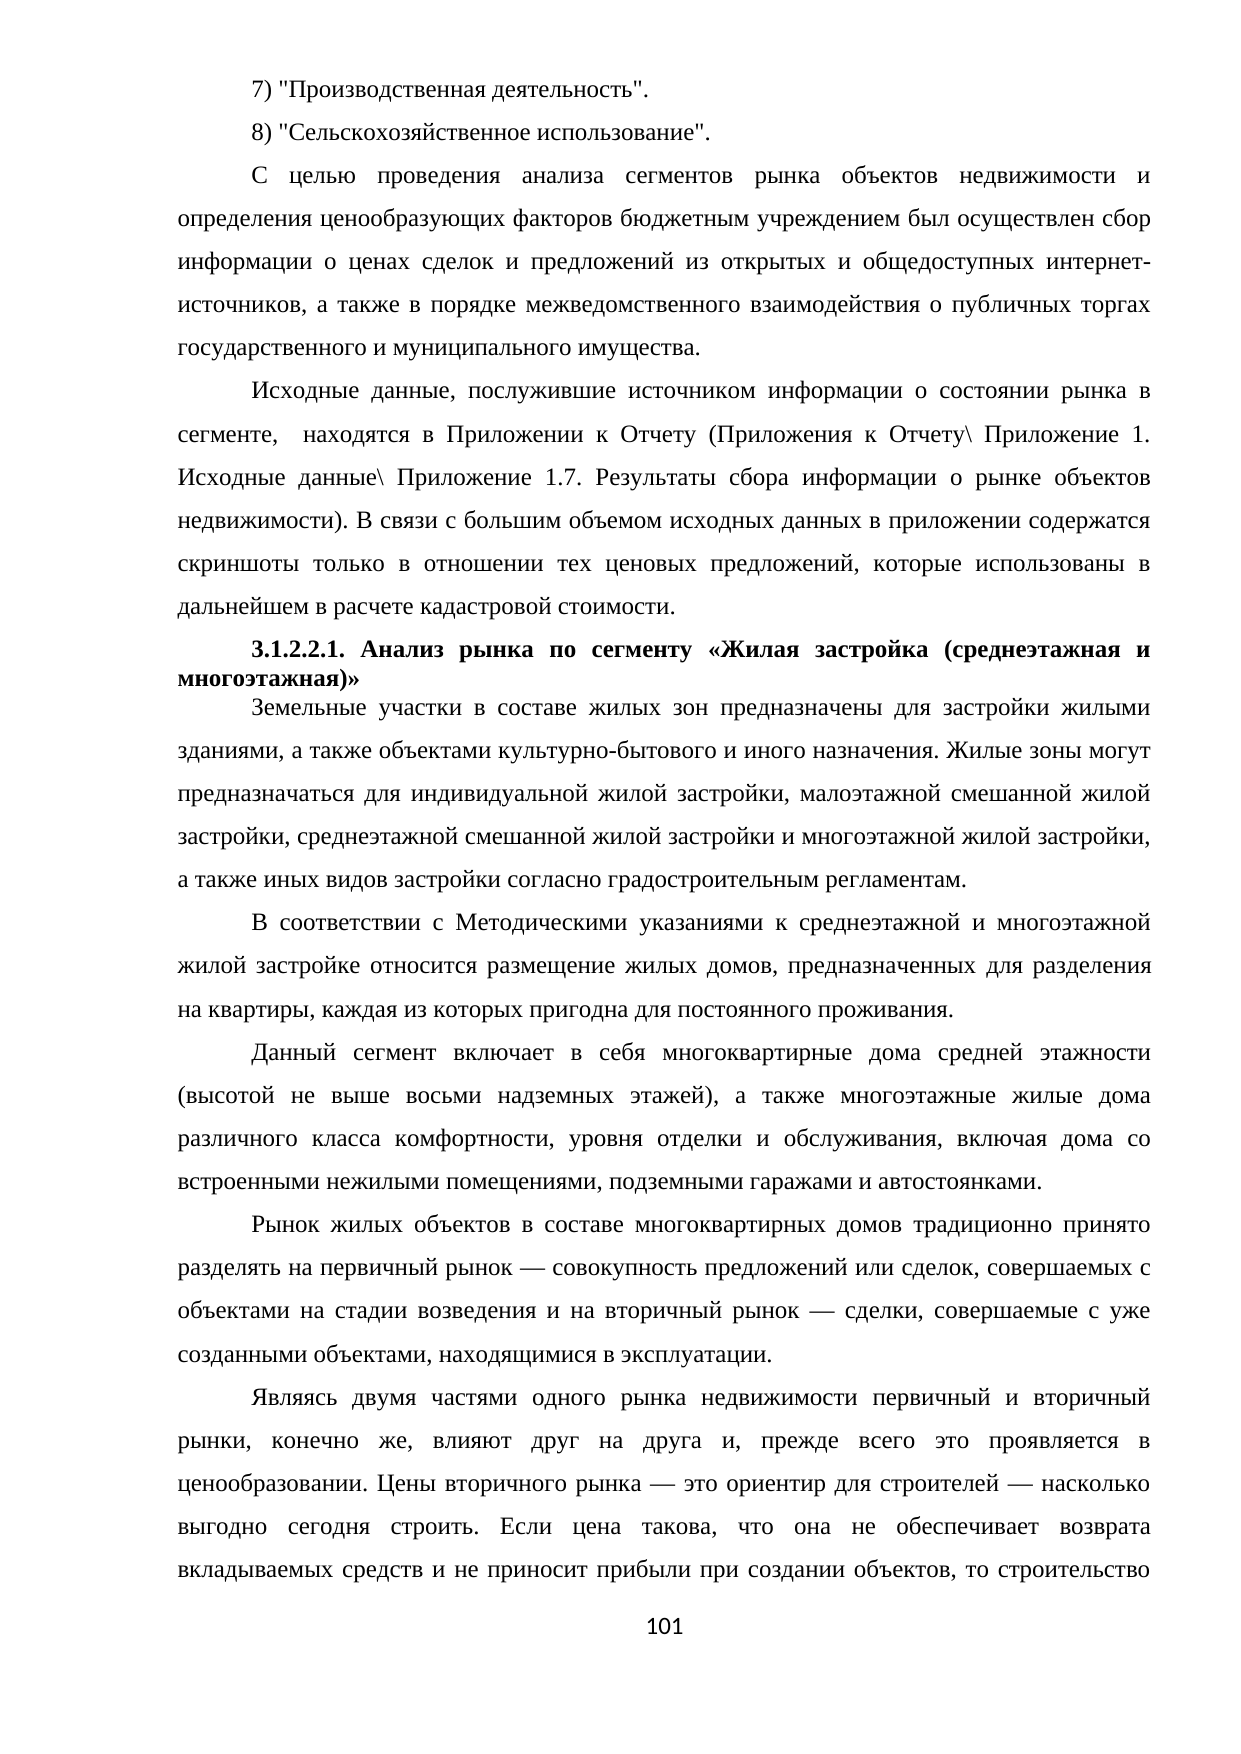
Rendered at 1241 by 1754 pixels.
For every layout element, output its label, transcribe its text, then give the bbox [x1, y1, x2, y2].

text 8) "Сельскохозяйственное использование". [177, 117, 1152, 146]
text Данный сегмент включает в себя многоквартирные дома средней этажности (высотой не выше восьми надземных этажей), а также многоэтажные жилые дома различного класса комфортности, уровня отделки и обслуживания, включая дома со встроенными нежилыми помещениями, подземными гаражами и автостоянками. [177, 1037, 1152, 1195]
text 3.1.2.2.1. Анализ рынка по сегменту «Жилая застройка (среднеэтажная и многоэтажная)» [177, 634, 1152, 692]
text Земельные участки в составе жилых зон предназначены для застройки жилыми зданиями, а также объектами культурно-бытового и иного назначения. Жилые зоны могут предназначаться для индивидуальной жилой застройки, малоэтажной смешанной жилой застройки, среднеэтажной смешанной жилой застройки и многоэтажной жилой застройки, а также иных видов застройки согласно градостроительным регламентам. [177, 692, 1152, 893]
text Исходные данные, послужившие источником информации о состоянии рынка в сегменте, находятся в Приложении к Отчету (Приложения к Отчету\ Приложение 1. Исходные данные\ Приложение 1.7. Результаты сбора информации о рынке объектов недвижимости). В связи с большим объемом исходных данных в приложении содержатся скриншоты только в отношении тех ценовых предложений, которые использованы в дальнейшем в расчете кадастровой стоимости. [177, 376, 1152, 620]
text Являясь двумя частями одного рынка недвижимости первичный и вторичный рынки, конечно же, влияют друг на друга и, прежде всего это проявляется в ценообразовании. Цены вторичного рынка — это ориентир для строителей — насколько выгодно сегодня строить. Если цена такова, что она не обеспечивает возврата вкладываемых средств и не приносит прибыли при создании объектов, то строительство [177, 1382, 1152, 1583]
text В соответствии с Методическими указаниями к среднеэтажной и многоэтажной жилой застройке относится размещение жилых домов, предназначенных для разделения на квартиры, каждая из которых пригодна для постоянного проживания. [177, 907, 1152, 1022]
text 7) "Производственная деятельность". [177, 74, 1152, 102]
text Рынок жилых объектов в составе многоквартирных домов традиционно принято разделять на первичный рынок — совокупность предложений или сделок, совершаемых с объектами на стадии возведения и на вторичный рынок — сделки, совершаемые с уже созданными объектами, находящимися в эксплуатации. [177, 1209, 1152, 1367]
text С целью проведения анализа сегментов рынка объектов недвижимости и определения ценообразующих факторов бюджетным учреждением был осуществлен сбор информации о ценах сделок и предложений из открытых и общедоступных интернет-источников, а также в порядке межведомственного взаимодействия о публичных торгах государственного и муниципального имущества. [177, 160, 1152, 361]
